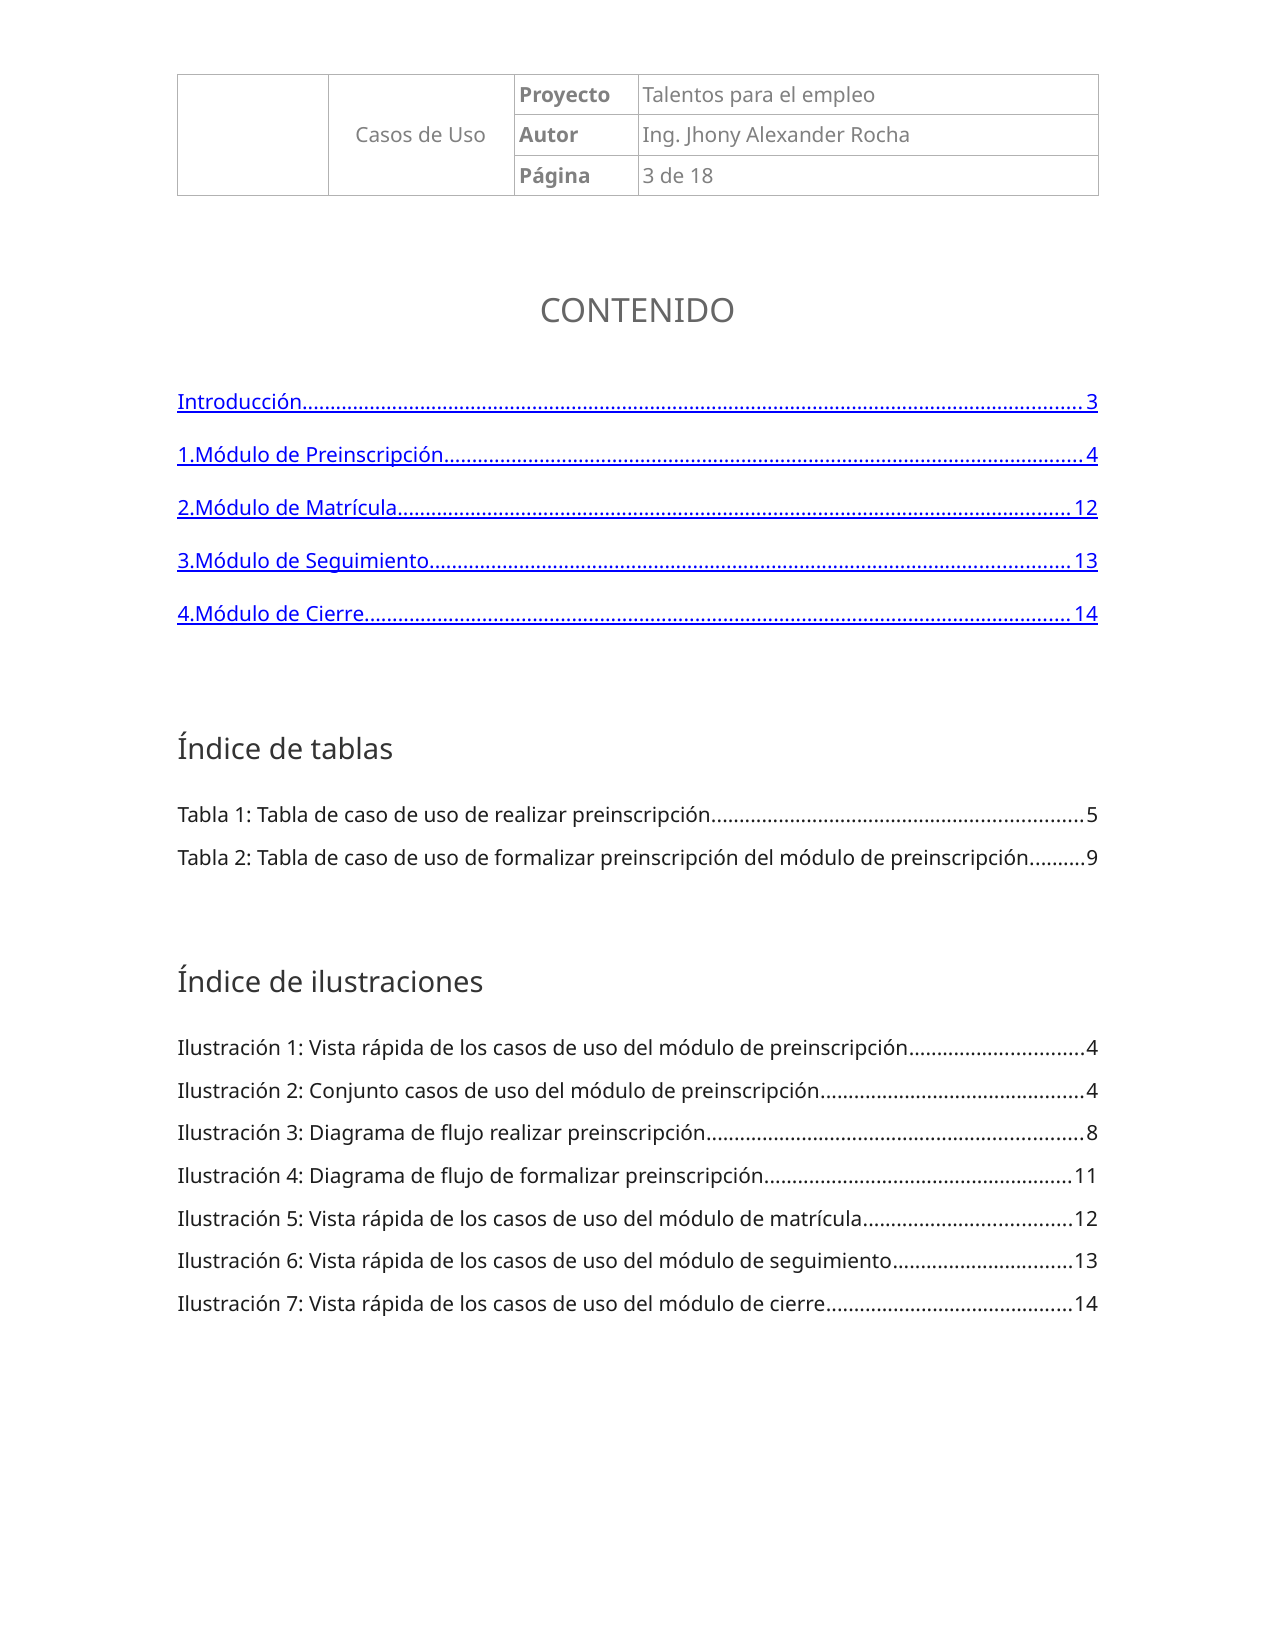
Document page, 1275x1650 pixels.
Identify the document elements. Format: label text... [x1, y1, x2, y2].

text Introducción 3 [177, 387, 1098, 411]
text Ilustración 6: Vista rápida de los casos de uso del módulo de seguimiento 13 [177, 1246, 1098, 1275]
text Tabla 1: Tabla de caso de uso de realizar preinscripción. 5 [177, 800, 1098, 828]
text 1.Módulo de Preinscripción 4 [177, 440, 1098, 464]
text Ilustración 3: Diagrama de flujo realizar preinscripción 8 [177, 1118, 1098, 1147]
text Tabla 2: Tabla de caso de uso de formalizar preinscripción del módulo de preinscripción. 9 [177, 843, 1098, 871]
text 2.Módulo de Matrícula 12 [177, 493, 1098, 517]
text Ilustración 7: Vista rápida de los casos de uso del módulo de cierre 14 [177, 1289, 1098, 1317]
text Ilustración 2: Conjunto casos de uso del módulo de preinscripción 4 [177, 1076, 1098, 1104]
subtitle CONTENIDO [177, 287, 1098, 332]
text Ilustración 4: Diagrama de flujo de formalizar preinscripción 11 [177, 1161, 1098, 1189]
text Ilustración 1: Vista rápida de los casos de uso del módulo de preinscripción 4 [177, 1033, 1098, 1062]
text 3.Módulo de Seguimiento 13 [177, 546, 1098, 570]
text 4.Módulo de Cierre 14 [177, 599, 1098, 623]
text Ilustración 5: Vista rápida de los casos de uso del módulo de matrícula 12 [177, 1204, 1098, 1232]
subtitle Índice de tablas [177, 728, 1098, 768]
subtitle Índice de ilustraciones [177, 961, 1098, 1001]
